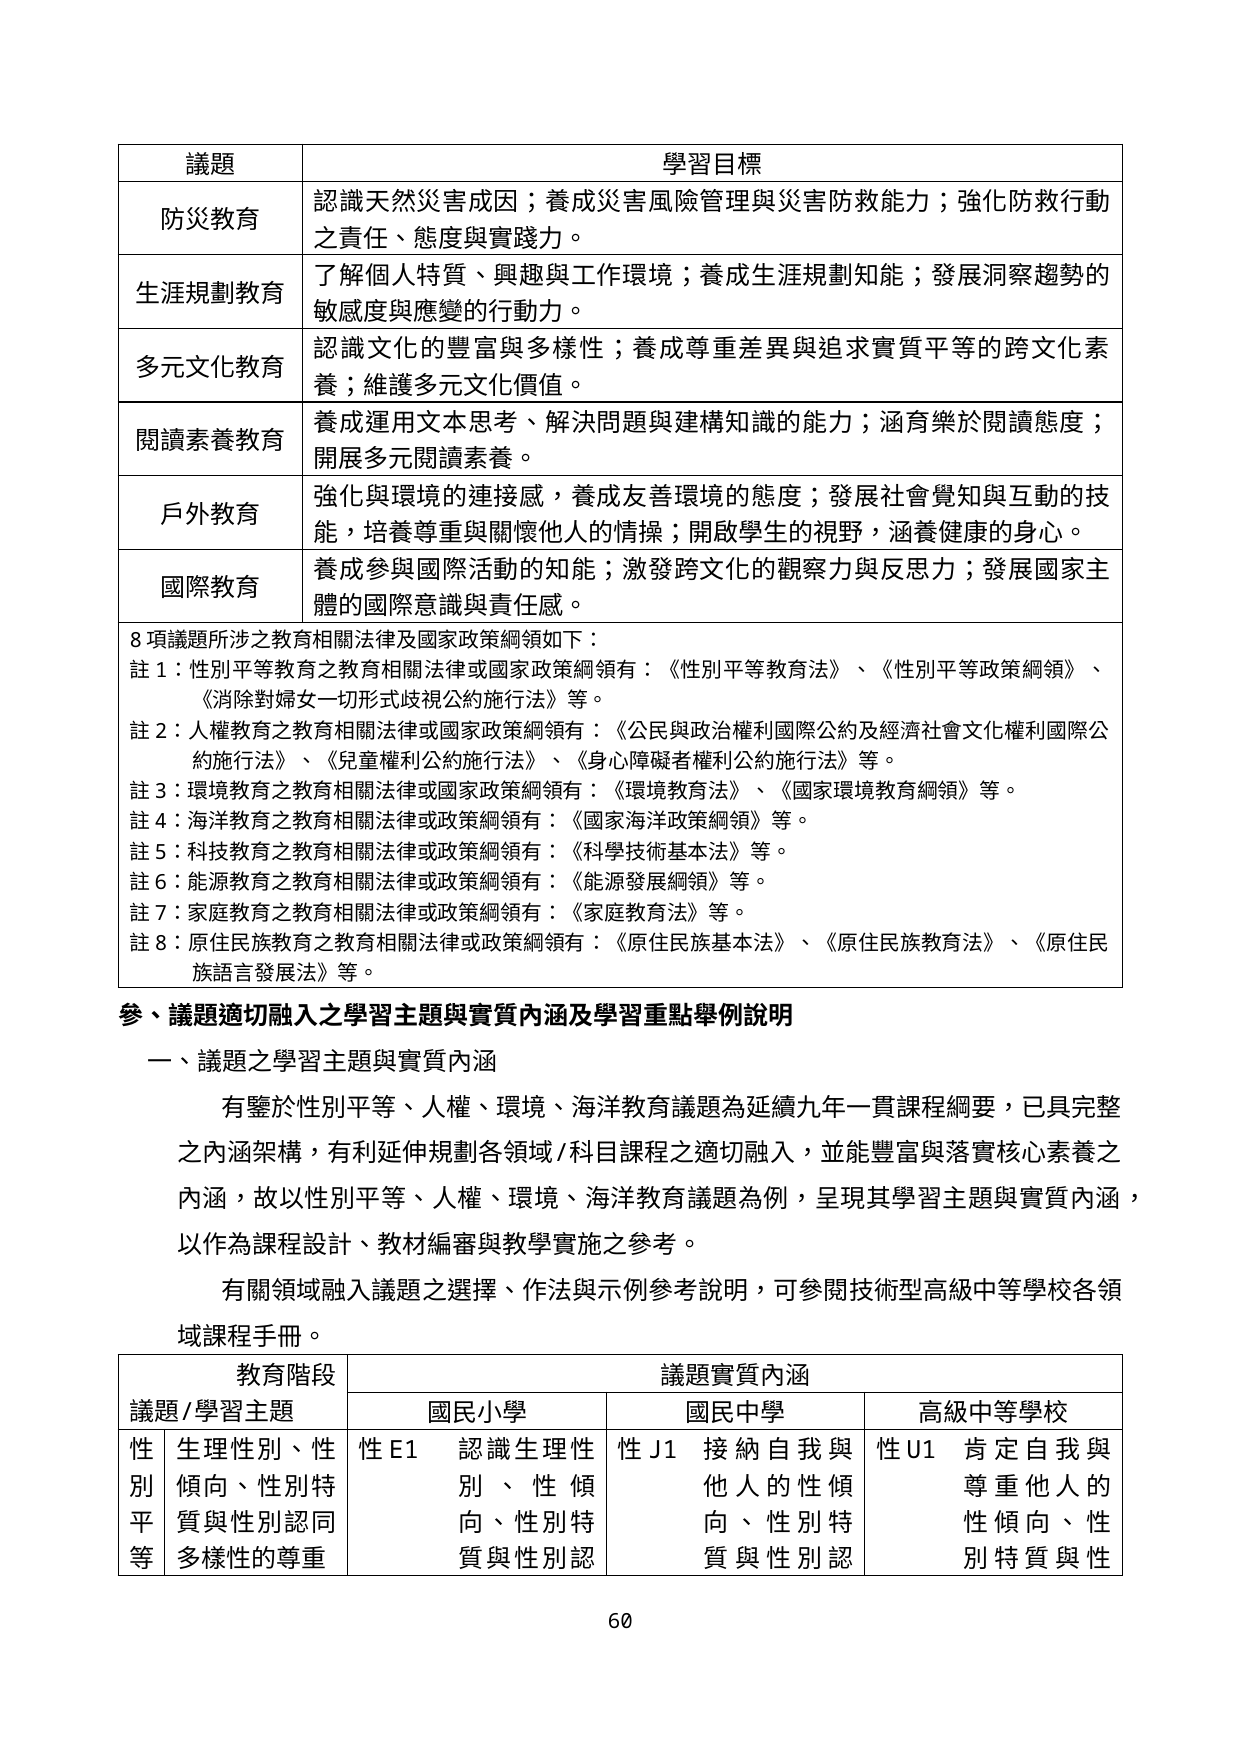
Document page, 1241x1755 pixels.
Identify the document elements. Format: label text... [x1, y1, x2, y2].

text 有鑒於性別平等、人權、環境、海洋教育議題為延續九年一貫課程綱要，已具完整之內涵架構，有利延伸規劃各領域/科目課程之適切融入，並能豐富與落實核心素養之內涵，故以性別平等、人權、環境、海洋教育議題為例，呈現其學習主題與實質內涵，以作為課程設計、教材編審與教學實施之參考。 [177, 1079, 1122, 1263]
table_cell 防災教育 [119, 182, 302, 254]
table_cell 養成參與國際活動的知能；激發跨文化的觀察力與反思力；發展國家主體的國際意識與責任感。 [303, 550, 1122, 622]
table_cell 戶外教育 [119, 476, 302, 548]
table_cell 多元文化教育 [119, 329, 302, 401]
table_cell 養成運用文本思考、解決問題與建構知識的能力；涵育樂於閱讀態度；開展多元閱讀素養。 [303, 403, 1122, 475]
text 參、議題適切融入之學習主題與實質內涵及學習重點舉例說明 [118, 988, 1122, 1033]
table_cell 認識生理性別、性傾向、性別特質與性別認 [447, 1430, 606, 1575]
text 一、議題之學習主題與實質內涵 [118, 1033, 1122, 1079]
table_cell 生理性別、性傾向、性別特質與性別認同多樣性的尊重 [165, 1430, 347, 1575]
table_cell 性J1 [607, 1430, 692, 1575]
table_cell 國際教育 [119, 550, 302, 622]
table_cell 接納自我與他人的性傾向、性別特質與性別認 [693, 1430, 864, 1575]
table_cell 高級中等學校 [865, 1393, 1122, 1429]
table_cell 性U1 [865, 1430, 952, 1575]
table_cell 認識文化的豐富與多樣性；養成尊重差異與追求實質平等的跨文化素養；維護多元文化價值。 [303, 329, 1122, 401]
table_header 議題實質內涵 [348, 1355, 1122, 1392]
table_cell 國民中學 [607, 1393, 864, 1429]
table_cell 肯定自我與尊重他人的性傾向、性別特質與性 [952, 1430, 1122, 1575]
table_cell 了解個人特質、興趣與工作環境；養成生涯規劃知能；發展洞察趨勢的敏感度與應變的行動力。 [303, 255, 1122, 328]
table_cell 強化與環境的連接感，養成友善環境的態度；發展社會覺知與互動的技能，培養尊重與關懷他人的情操；開啟學生的視野，涵養健康的身心。 [303, 476, 1122, 548]
table_cell 8項議題所涉之教育相關法律及國家政策綱領如下： 註1：性別平等教育之教育相關法律或國家政策綱領有：《性別平等教育法》、《性別平等政策綱領》、《消除對婦女一切形式歧視公約施行法》等。 註2：人權教育之教育相關法律或國家政策綱領有：《公民與政治權利國際公約及經濟社會文化權利國際公約施行法》、《兒童權利公約施行法》、《身心障礙者權利公約施行法》等。 註3：環境教育之教育相關法律或國家政策綱領有：《環境教育法》、《國家環境教育綱領》等。 註4：海洋教育之教育相關法律或政策綱領有：《國家海洋政策綱領》等。 註5：科技教育之教育相關法律或政策綱領有：《科學技術基本法》等。 註6：能源教育之教育相關法律或政策綱領有：《能源發展綱領》等。 註7：家庭教育之教育相關法律或政策綱領有：《家庭教育法》等。 註8：原住民族教育之教育相關法律或政策綱領有：《原住民族基本法》、《原住民族教育法》、《原住民族語言發展法》等。 [119, 623, 1122, 987]
table_cell 性E1 [348, 1430, 447, 1575]
text 有關領域融入議題之選擇、作法與示例參考說明，可參閱技術型高級中等學校各領域課程手冊。 [177, 1263, 1122, 1354]
table_cell 國民小學 [348, 1393, 606, 1429]
table_header 議題 [119, 145, 302, 181]
table_cell 性別平等 [119, 1430, 164, 1575]
table_cell 生涯規劃教育 [119, 255, 302, 328]
table_cell 認識天然災害成因；養成災害風險管理與災害防救能力；強化防救行動之責任、態度與實踐力。 [303, 182, 1122, 254]
table_header 學習目標 [303, 145, 1122, 181]
table_header 教育階段 議題/學習主題 [119, 1355, 347, 1429]
table_cell 閱讀素養教育 [119, 403, 302, 475]
